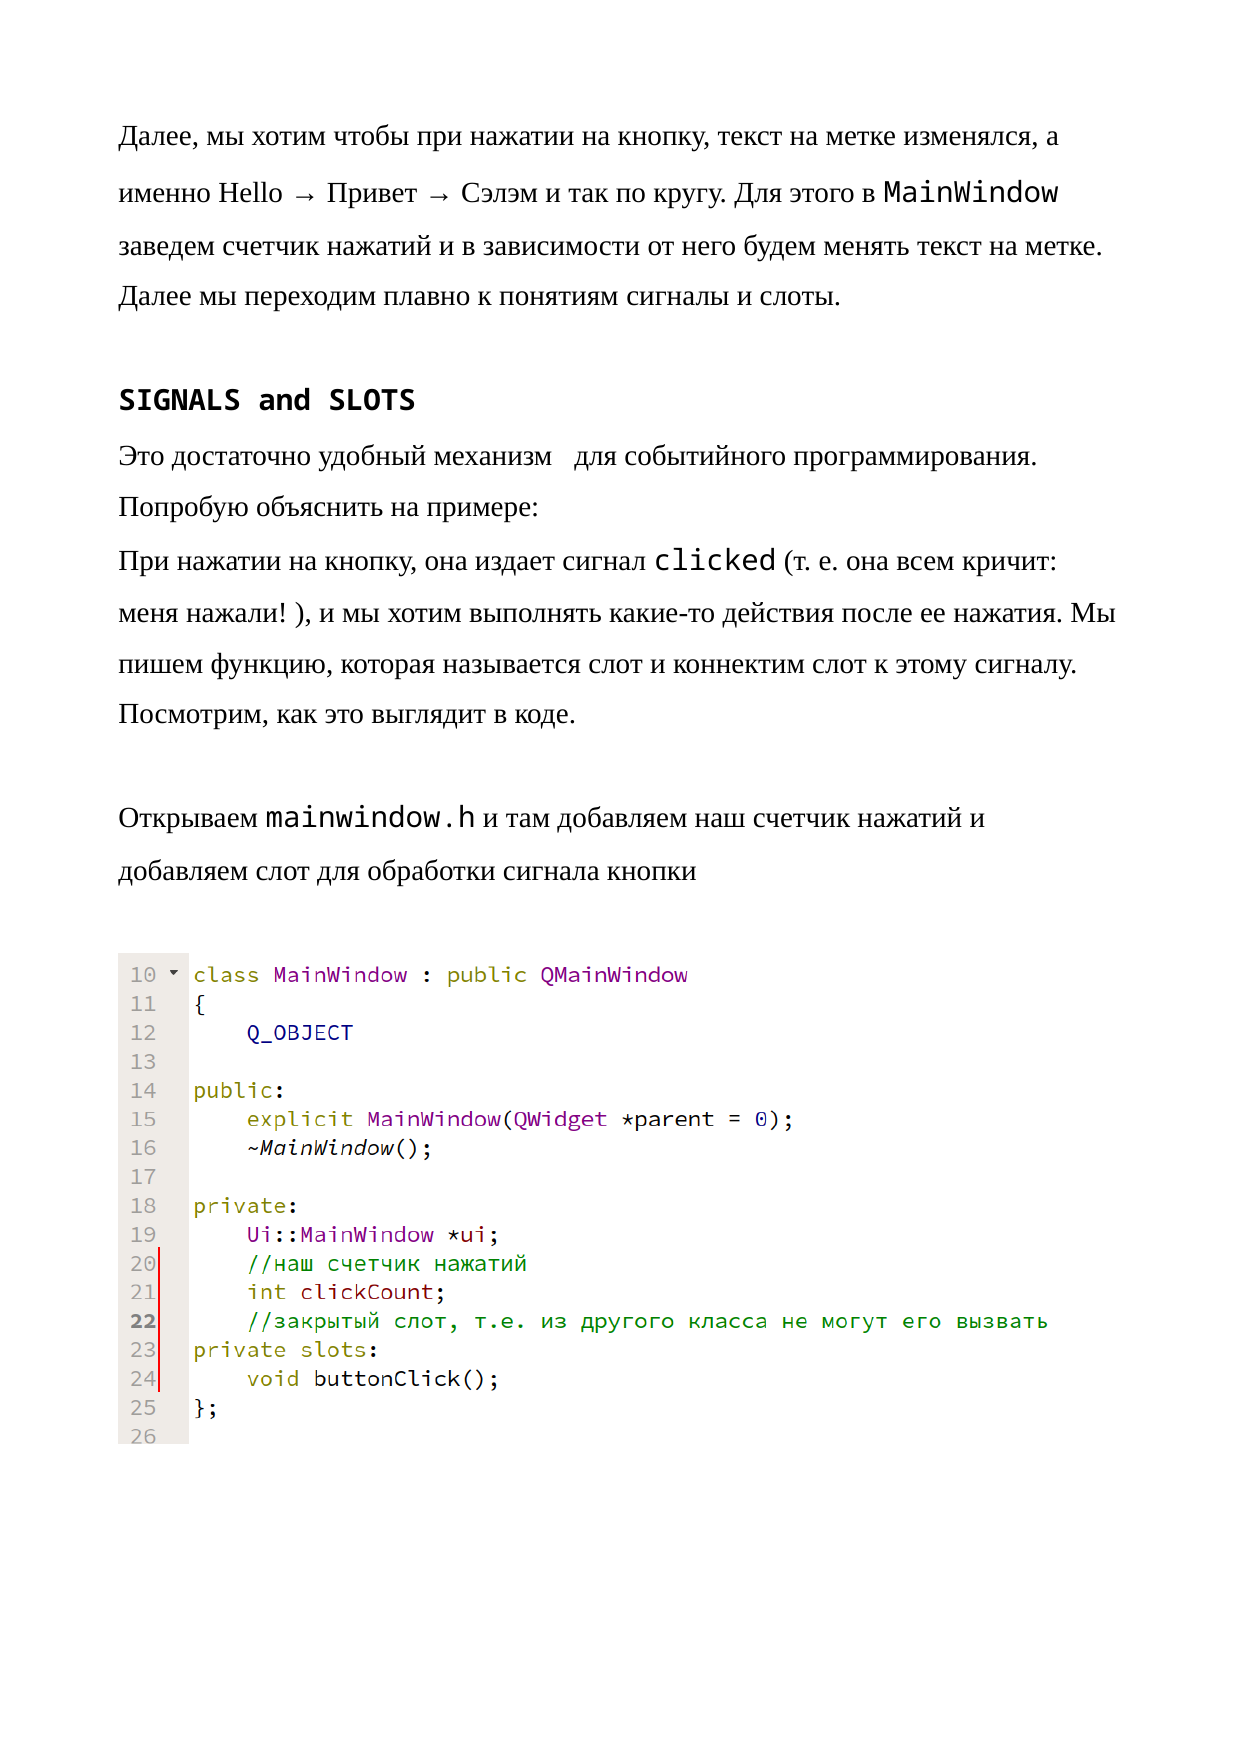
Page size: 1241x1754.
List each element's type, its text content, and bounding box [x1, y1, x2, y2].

text SIGNALS and SLOTS [118, 379, 1122, 418]
text Далее мы переходим плавно к понятиям сигналы и слоты. [118, 278, 1122, 312]
picture [118, 953, 1123, 1444]
text Это достаточно удобный механизм для событийного программирования. Попробую объяснить на примере: [118, 438, 1122, 522]
text Далее, мы хотим чтобы при нажатии на кнопку, текст на метке изменялся, а именно Hello → Привет → Сэлэм и так по кругу. Для этого в MainWindow заведем счетчик нажатий и в зависимости от него будем менять текст на метке. [118, 118, 1122, 261]
text Открываем mainwindow.h и там добавляем наш счетчик нажатий и добавляем слот для обработки сигнала кнопки [118, 797, 1122, 887]
text При нажатии на кнопку, она издает сигнал clicked (т. е. она всем кричит: меня нажали! ), и мы хотим выполнять какие-то действия после ее нажатия. Мы пишем функцию, которая называется слот и коннектим слот к этому сигналу. Посмотрим, как это выглядит в коде. [118, 539, 1122, 729]
